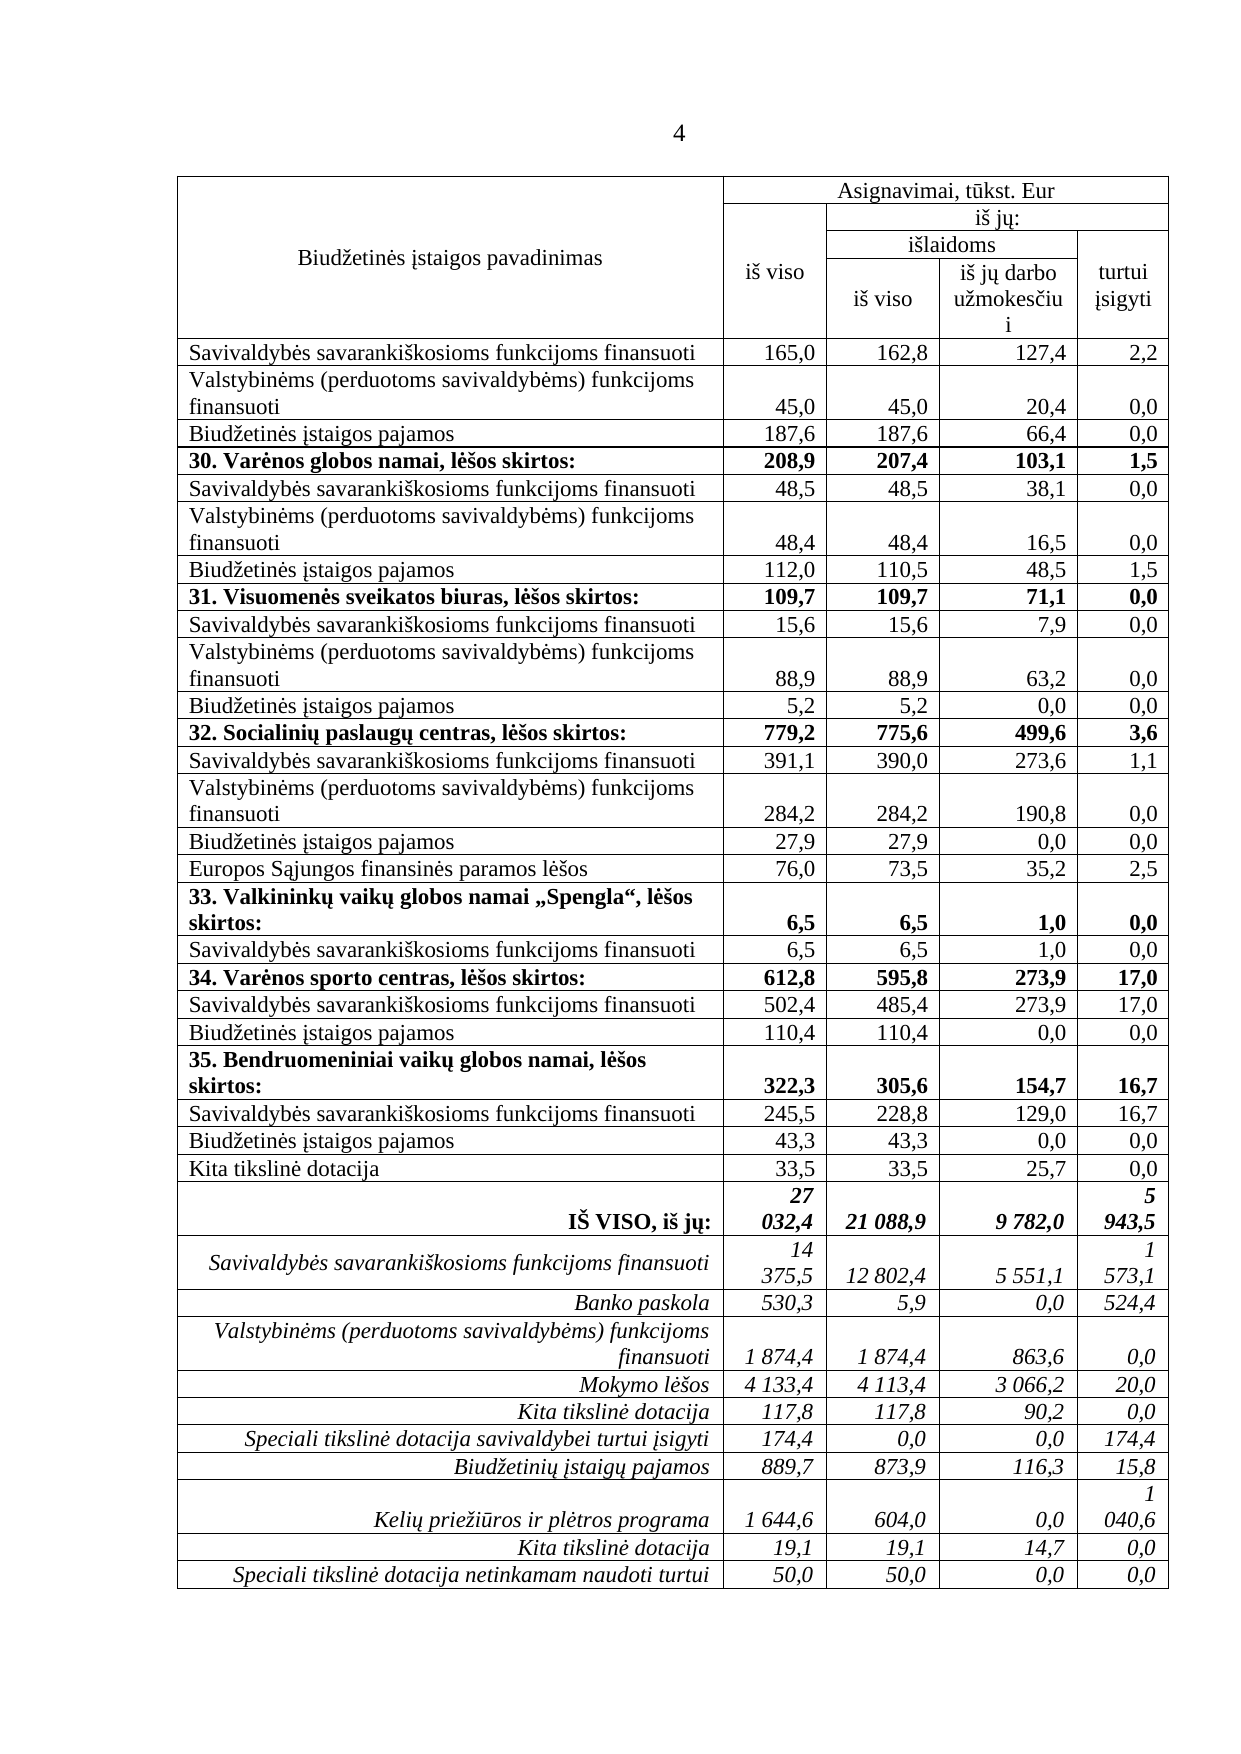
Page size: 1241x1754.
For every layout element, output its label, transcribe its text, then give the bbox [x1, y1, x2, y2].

table_cell 187,6 [827, 420, 939, 446]
table_cell turtui įsigyti [1078, 231, 1168, 338]
table_cell 0,0 [1078, 692, 1168, 718]
table_cell 35. Bendruomeniniai vaikų globos namai, lėšos skirtos: [178, 1046, 723, 1099]
table_cell 3 066,2 [940, 1371, 1077, 1397]
table_cell 0,0 [940, 1019, 1077, 1045]
table_cell 129,0 [940, 1100, 1077, 1126]
table_cell 48,5 [940, 556, 1077, 582]
table_cell 109,7 [724, 584, 826, 610]
table_cell Kita tikslinė dotacija [178, 1534, 723, 1560]
table_cell 207,4 [827, 448, 939, 474]
table_cell Savivaldybės savarankiškosioms funkcijoms finansuoti [178, 1100, 723, 1126]
table_cell 90,2 [940, 1398, 1077, 1424]
table_cell 154,7 [940, 1046, 1077, 1099]
table_cell 43,3 [827, 1127, 939, 1153]
table_cell Savivaldybės savarankiškosioms funkcijoms finansuoti [178, 991, 723, 1018]
table_cell 273,9 [940, 964, 1077, 990]
table_cell 0,0 [1078, 1317, 1168, 1369]
table_cell 116,3 [940, 1453, 1077, 1479]
table_cell 33,5 [827, 1155, 939, 1181]
table_cell 322,3 [724, 1046, 826, 1099]
table_cell 1 644,6 [724, 1480, 826, 1533]
table_cell 0,0 [1078, 1534, 1168, 1560]
table_cell 16,5 [940, 502, 1077, 555]
table_cell 6,5 [724, 883, 826, 935]
table_cell Biudžetinių įstaigų pajamos [178, 1453, 723, 1479]
table_cell 284,2 [724, 774, 826, 827]
table_cell 390,0 [827, 747, 939, 773]
table_cell 27 032,4 [724, 1182, 826, 1235]
table_cell 273,6 [940, 747, 1077, 773]
table_cell 112,0 [724, 556, 826, 582]
table_cell 0,0 [1078, 366, 1168, 419]
table_cell 20,4 [940, 366, 1077, 419]
table_cell 273,9 [940, 991, 1077, 1018]
table_cell iš viso [724, 204, 826, 338]
table_cell 33,5 [724, 1155, 826, 1181]
table_cell 0,0 [1078, 1561, 1168, 1588]
table_cell 50,0 [827, 1561, 939, 1588]
table_cell 1,1 [1078, 747, 1168, 773]
table_cell 5 551,1 [940, 1236, 1077, 1288]
table_cell 612,8 [724, 964, 826, 990]
table_cell 48,4 [724, 502, 826, 555]
table_cell 485,4 [827, 991, 939, 1018]
table_cell 63,2 [940, 638, 1077, 691]
table_cell 4 133,4 [724, 1371, 826, 1397]
table_cell 174,4 [724, 1425, 826, 1452]
table_cell 779,2 [724, 719, 826, 746]
table_cell 0,0 [940, 1561, 1077, 1588]
table_cell 110,4 [724, 1019, 826, 1045]
table_cell 109,7 [827, 584, 939, 610]
table_cell 524,4 [1078, 1290, 1168, 1316]
table_cell 165,0 [724, 339, 826, 365]
table_cell 16,7 [1078, 1046, 1168, 1099]
table_cell 873,9 [827, 1453, 939, 1479]
table_cell Speciali tikslinė dotacija netinkamam naudoti turtui [178, 1561, 723, 1588]
table_cell 117,8 [724, 1398, 826, 1424]
table_cell 0,0 [1078, 584, 1168, 610]
table_cell Mokymo lėšos [178, 1371, 723, 1397]
table_cell 19,1 [827, 1534, 939, 1560]
table_cell Biudžetinės įstaigos pajamos [178, 828, 723, 854]
table_cell 863,6 [940, 1317, 1077, 1369]
table_cell 391,1 [724, 747, 826, 773]
table_cell 5,9 [827, 1290, 939, 1316]
table_cell Valstybinėms (perduotoms savivaldybėms) funkcijoms finansuoti [178, 774, 723, 827]
table_cell 0,0 [1078, 774, 1168, 827]
table_cell 775,6 [827, 719, 939, 746]
table_cell 190,8 [940, 774, 1077, 827]
table_cell 7,9 [940, 611, 1077, 637]
table_cell IŠ VISO, iš jų: [178, 1182, 723, 1235]
table_cell 6,5 [827, 883, 939, 935]
table_cell Savivaldybės savarankiškosioms funkcijoms finansuoti [178, 339, 723, 365]
table_cell 284,2 [827, 774, 939, 827]
table_cell 595,8 [827, 964, 939, 990]
table_cell 15,6 [827, 611, 939, 637]
table_cell 228,8 [827, 1100, 939, 1126]
table_cell 245,5 [724, 1100, 826, 1126]
table_cell 0,0 [940, 1425, 1077, 1452]
table_cell Savivaldybės savarankiškosioms funkcijoms finansuoti [178, 475, 723, 501]
table_cell 48,5 [827, 475, 939, 501]
table_cell 0,0 [1078, 936, 1168, 963]
table_cell 0,0 [940, 1127, 1077, 1153]
table_cell 17,0 [1078, 991, 1168, 1018]
table_cell 0,0 [1078, 883, 1168, 935]
table_cell 0,0 [1078, 828, 1168, 854]
table_cell 110,5 [827, 556, 939, 582]
table_cell 0,0 [1078, 611, 1168, 637]
table_cell 2,5 [1078, 855, 1168, 882]
table_cell Kelių priežiūros ir plėtros programa [178, 1480, 723, 1533]
table_cell 43,3 [724, 1127, 826, 1153]
table_cell 499,6 [940, 719, 1077, 746]
table_cell 88,9 [724, 638, 826, 691]
table_cell Biudžetinės įstaigos pajamos [178, 1127, 723, 1153]
table_cell Biudžetinės įstaigos pajamos [178, 692, 723, 718]
table_cell 14 375,5 [724, 1236, 826, 1288]
table_cell 31. Visuomenės sveikatos biuras, lėšos skirtos: [178, 584, 723, 610]
table_cell 5,2 [724, 692, 826, 718]
table_cell 1,0 [940, 936, 1077, 963]
table_cell 0,0 [1078, 1398, 1168, 1424]
table_cell 19,1 [724, 1534, 826, 1560]
table_cell Savivaldybės savarankiškosioms funkcijoms finansuoti [178, 1236, 723, 1288]
table_cell 187,6 [724, 420, 826, 446]
table_cell 16,7 [1078, 1100, 1168, 1126]
table_cell iš viso [827, 259, 939, 338]
table_cell 6,5 [724, 936, 826, 963]
table_cell 208,9 [724, 448, 826, 474]
table_cell Savivaldybės savarankiškosioms funkcijoms finansuoti [178, 936, 723, 963]
table_cell 38,1 [940, 475, 1077, 501]
table_header Asignavimai, tūkst. Eur [724, 177, 1168, 203]
table_cell 3,6 [1078, 719, 1168, 746]
table_cell 1,0 [940, 883, 1077, 935]
table_cell 0,0 [1078, 1019, 1168, 1045]
table_cell 25,7 [940, 1155, 1077, 1181]
table_cell iš jų darbo užmokesčiui [940, 259, 1077, 338]
table_cell iš jų: [827, 204, 1168, 230]
table_cell 0,0 [1078, 1155, 1168, 1181]
table_cell Kita tikslinė dotacija [178, 1155, 723, 1181]
table_cell 1 573,1 [1078, 1236, 1168, 1288]
table_cell 27,9 [827, 828, 939, 854]
table_cell Valstybinėms (perduotoms savivaldybėms) funkcijoms finansuoti [178, 1317, 723, 1369]
table_cell 50,0 [724, 1561, 826, 1588]
table_cell 27,9 [724, 828, 826, 854]
table_cell Valstybinėms (perduotoms savivaldybėms) funkcijoms finansuoti [178, 502, 723, 555]
table_cell 5 943,5 [1078, 1182, 1168, 1235]
table_cell 48,5 [724, 475, 826, 501]
table_cell 34. Varėnos sporto centras, lėšos skirtos: [178, 964, 723, 990]
table_cell Savivaldybės savarankiškosioms funkcijoms finansuoti [178, 611, 723, 637]
table_cell 117,8 [827, 1398, 939, 1424]
table_cell Europos Sąjungos finansinės paramos lėšos [178, 855, 723, 882]
table_cell 0,0 [940, 828, 1077, 854]
table_cell 0,0 [940, 1290, 1077, 1316]
table_cell 73,5 [827, 855, 939, 882]
table_cell 1 040,6 [1078, 1480, 1168, 1533]
table_cell 71,1 [940, 584, 1077, 610]
table_cell 530,3 [724, 1290, 826, 1316]
table_cell 30. Varėnos globos namai, lėšos skirtos: [178, 448, 723, 474]
table_cell 162,8 [827, 339, 939, 365]
table_cell 6,5 [827, 936, 939, 963]
table_cell 1,5 [1078, 556, 1168, 582]
table_cell 1 874,4 [724, 1317, 826, 1369]
table_cell 17,0 [1078, 964, 1168, 990]
table_cell išlaidoms [827, 231, 1077, 258]
table_cell Valstybinėms (perduotoms savivaldybėms) funkcijoms finansuoti [178, 366, 723, 419]
table_cell 305,6 [827, 1046, 939, 1099]
table_cell Kita tikslinė dotacija [178, 1398, 723, 1424]
table_cell 0,0 [827, 1425, 939, 1452]
table_cell 12 802,4 [827, 1236, 939, 1288]
table_cell 0,0 [1078, 420, 1168, 446]
table_cell 33. Valkininkų vaikų globos namai „Spengla“, lėšos skirtos: [178, 883, 723, 935]
table_cell 0,0 [940, 1480, 1077, 1533]
table_cell 4 113,4 [827, 1371, 939, 1397]
table_cell 103,1 [940, 448, 1077, 474]
table_cell Savivaldybės savarankiškosioms funkcijoms finansuoti [178, 747, 723, 773]
table_cell Banko paskola [178, 1290, 723, 1316]
table_cell 604,0 [827, 1480, 939, 1533]
table_cell 48,4 [827, 502, 939, 555]
table_cell Valstybinėms (perduotoms savivaldybėms) funkcijoms finansuoti [178, 638, 723, 691]
table_cell 110,4 [827, 1019, 939, 1045]
table_cell 0,0 [1078, 502, 1168, 555]
table_cell Biudžetinės įstaigos pajamos [178, 420, 723, 446]
table_cell 5,2 [827, 692, 939, 718]
table_cell 14,7 [940, 1534, 1077, 1560]
table_cell 35,2 [940, 855, 1077, 882]
table_cell 0,0 [1078, 1127, 1168, 1153]
table_cell 1,5 [1078, 448, 1168, 474]
table_cell 15,6 [724, 611, 826, 637]
table_cell 32. Socialinių paslaugų centras, lėšos skirtos: [178, 719, 723, 746]
table_cell 76,0 [724, 855, 826, 882]
table_cell 88,9 [827, 638, 939, 691]
table_cell Speciali tikslinė dotacija savivaldybei turtui įsigyti [178, 1425, 723, 1452]
table_cell 9 782,0 [940, 1182, 1077, 1235]
table_cell 45,0 [724, 366, 826, 419]
table_cell 21 088,9 [827, 1182, 939, 1235]
table_cell 0,0 [940, 692, 1077, 718]
table_cell 2,2 [1078, 339, 1168, 365]
table_cell Biudžetinės įstaigos pajamos [178, 556, 723, 582]
table_cell 174,4 [1078, 1425, 1168, 1452]
table_cell 15,8 [1078, 1453, 1168, 1479]
table_cell 0,0 [1078, 638, 1168, 691]
table_cell 0,0 [1078, 475, 1168, 501]
table_cell 889,7 [724, 1453, 826, 1479]
table_cell 20,0 [1078, 1371, 1168, 1397]
table_header Biudžetinės įstaigos pavadinimas [178, 177, 723, 338]
table_cell 1 874,4 [827, 1317, 939, 1369]
table_cell Biudžetinės įstaigos pajamos [178, 1019, 723, 1045]
table_cell 66,4 [940, 420, 1077, 446]
table_cell 127,4 [940, 339, 1077, 365]
table_cell 45,0 [827, 366, 939, 419]
table_cell 502,4 [724, 991, 826, 1018]
